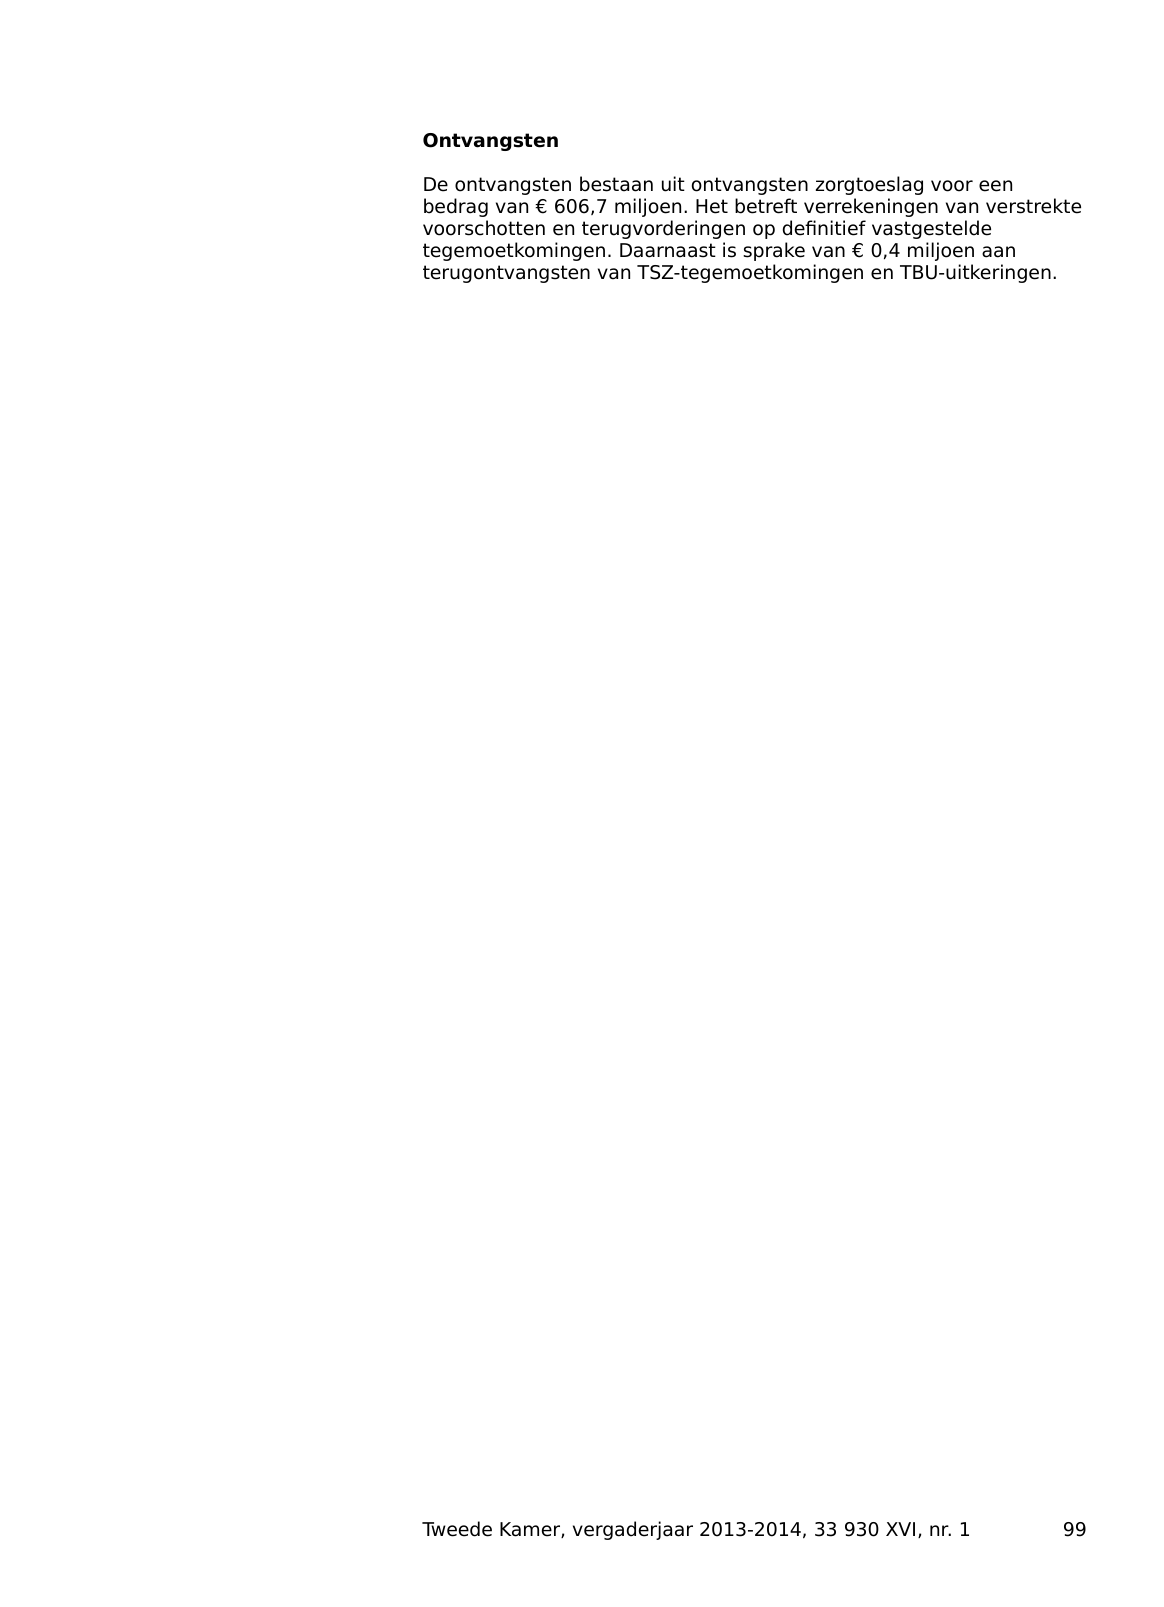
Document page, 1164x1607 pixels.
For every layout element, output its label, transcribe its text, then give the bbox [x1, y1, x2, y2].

subtitle Ontvangsten [422, 130, 1087, 152]
text De ontvangsten bestaan uit ontvangsten zorgtoeslag voor een bedrag van € 606,7 miljoen. Het betreft verrekeningen van verstrekte voorschotten en terugvorderingen op definitief vastgestelde tegemoetkomingen. Daarnaast is sprake van € 0,4 miljoen aan terugontvangsten van TSZ-tegemoetkomingen en TBU-uitkeringen. [422, 174, 1087, 284]
